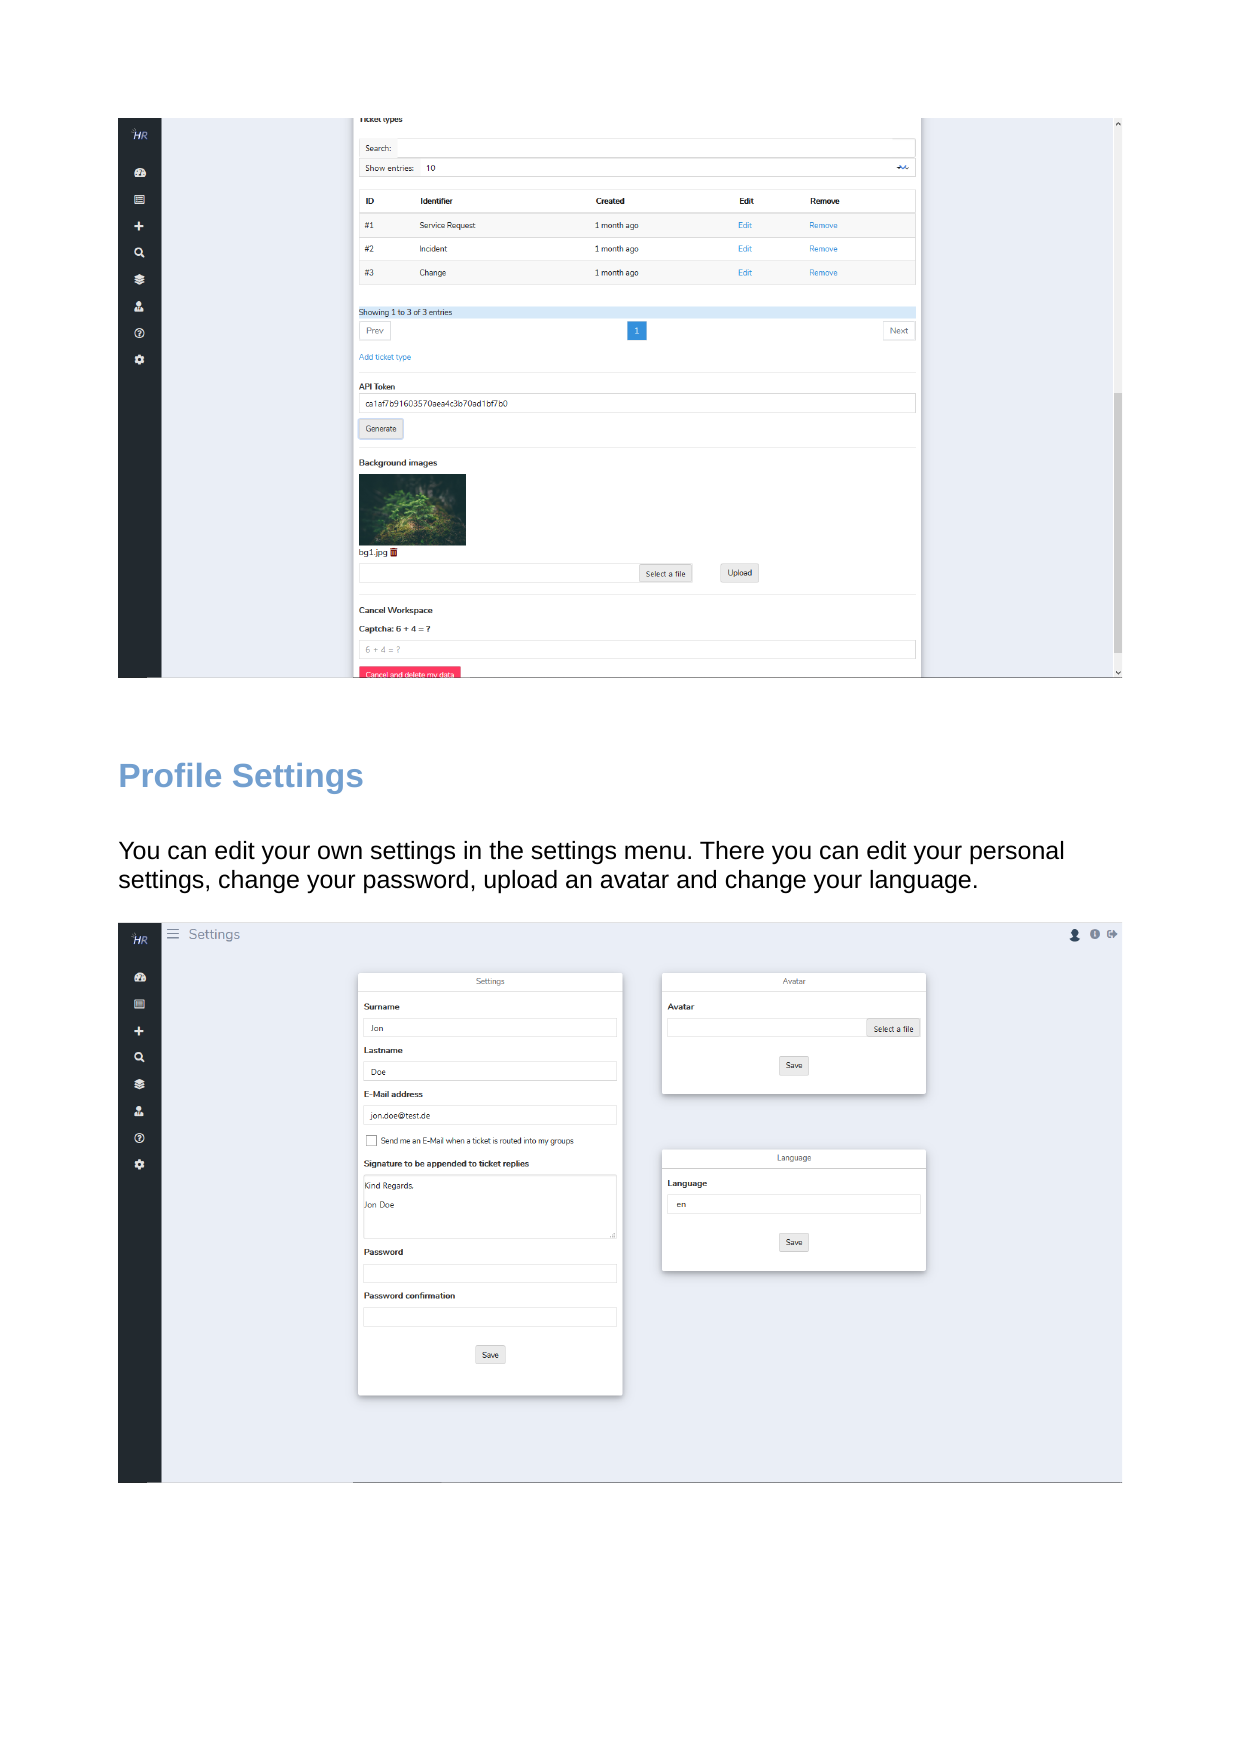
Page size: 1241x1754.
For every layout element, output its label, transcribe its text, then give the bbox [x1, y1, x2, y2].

text You can edit your own settings in the settings menu. There you can edit your personal settings, change your password, upload an avatar and change your language. [118, 836, 1122, 894]
picture [118, 922, 1123, 1483]
subtitle Profile Settings [118, 756, 1122, 795]
picture [118, 118, 1123, 678]
